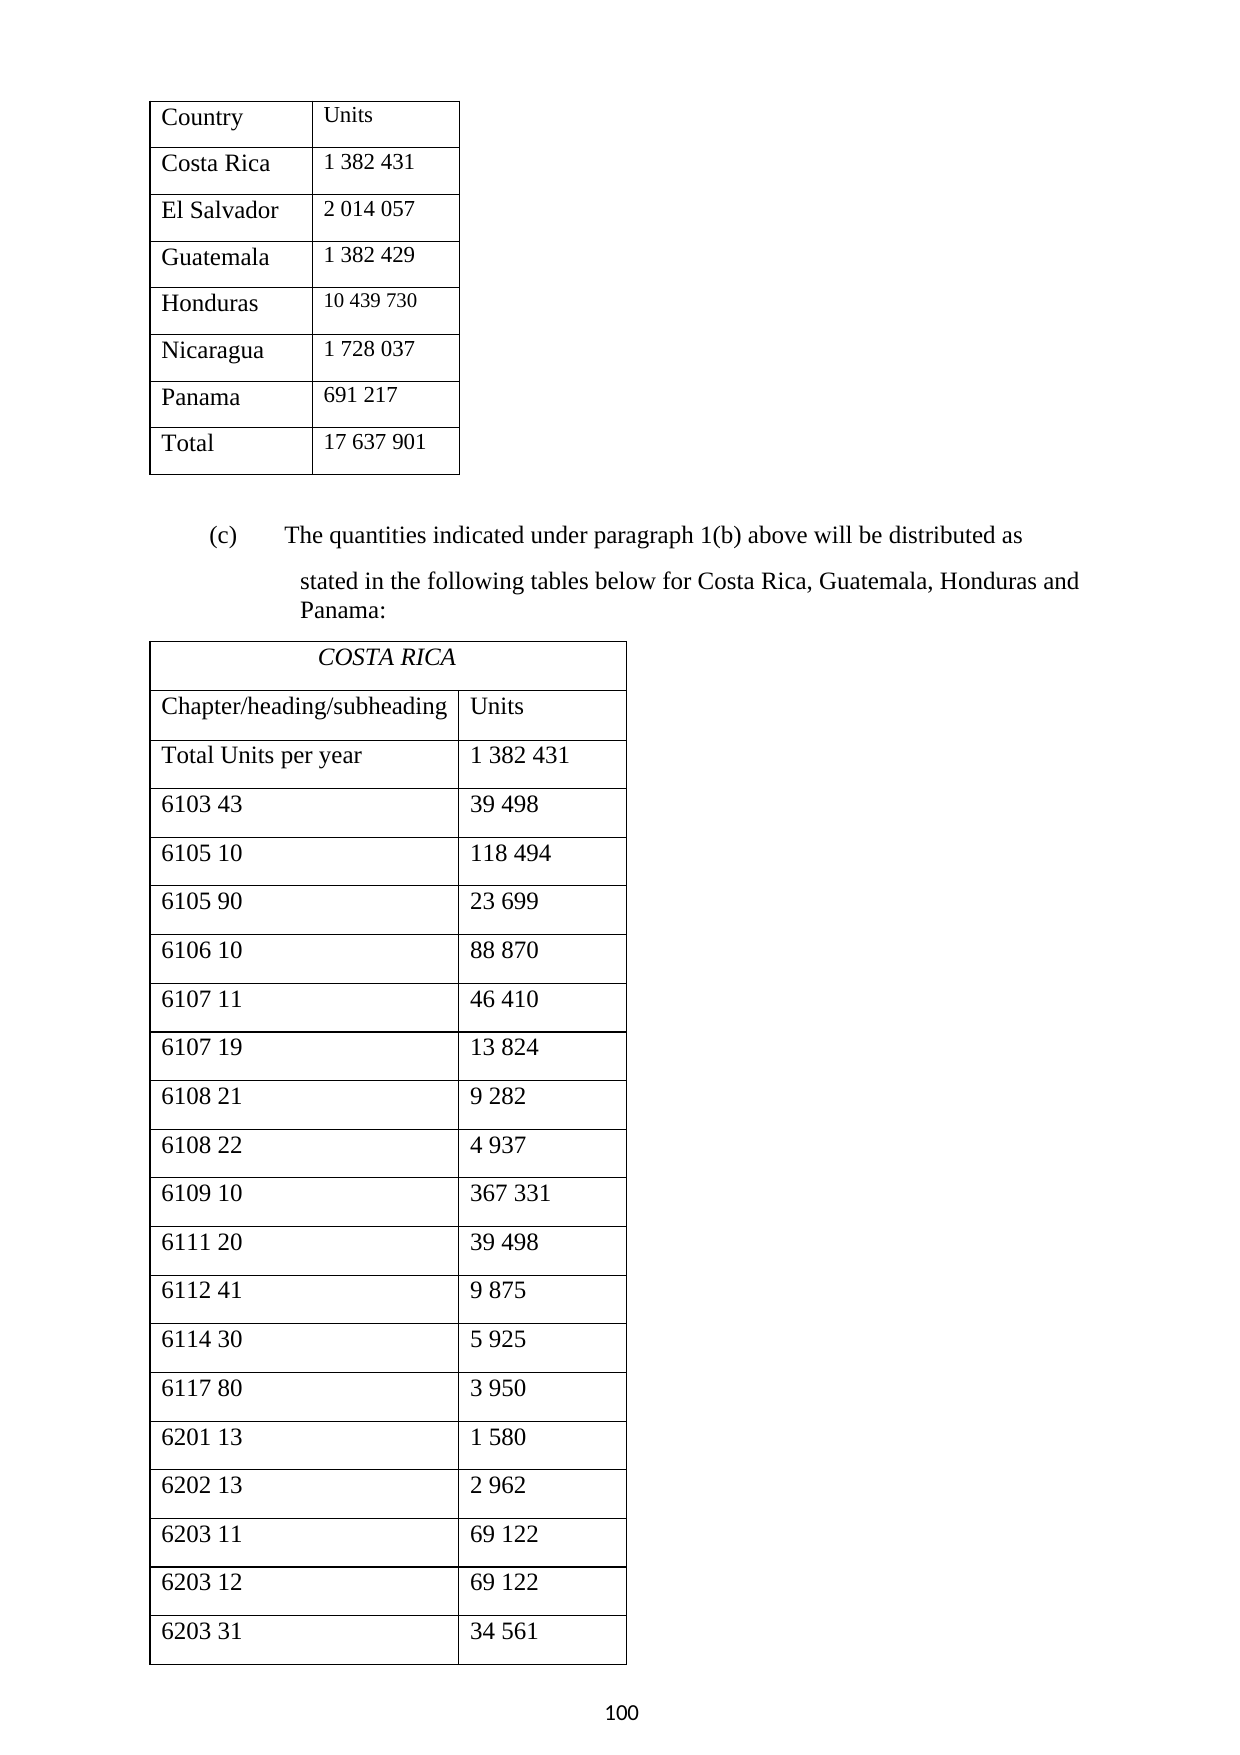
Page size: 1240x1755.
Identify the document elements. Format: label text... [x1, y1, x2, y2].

table_cell Guatemala [151, 242, 312, 287]
table_cell 6109 10 [151, 1178, 458, 1226]
table_cell 69 122 [459, 1568, 626, 1615]
list The quantities indicated under paragraph 1(b) above will be distributed as [209, 521, 1089, 549]
table_cell 6114 30 [151, 1324, 458, 1372]
table_cell 1 728 037 [313, 335, 459, 381]
table_cell 9 875 [459, 1276, 626, 1323]
table_cell 691 217 [313, 382, 459, 427]
table_cell 1 580 [459, 1422, 626, 1469]
table_cell 6203 11 [151, 1519, 458, 1566]
table_cell 6107 19 [151, 1033, 458, 1080]
table_cell 23 699 [459, 886, 626, 934]
table_cell 39 498 [459, 789, 626, 837]
table_cell 6111 20 [151, 1227, 458, 1274]
table_cell Costa Rica [151, 148, 312, 194]
table_cell 17 637 901 [313, 428, 459, 474]
table_cell 6103 43 [151, 789, 458, 837]
table_header Units [313, 102, 459, 147]
table_cell 9 282 [459, 1081, 626, 1129]
table_cell 6108 21 [151, 1081, 458, 1129]
table_cell Panama [151, 382, 312, 427]
table_cell 46 410 [459, 984, 626, 1031]
table_cell 39 498 [459, 1227, 626, 1274]
table_cell 6108 22 [151, 1130, 458, 1177]
table_cell 2 014 057 [313, 195, 459, 241]
table_cell 6105 10 [151, 838, 458, 885]
table_cell 6107 11 [151, 984, 458, 1031]
table_cell 1 382 431 [459, 741, 626, 788]
table_cell 10 439 730 [313, 288, 459, 334]
table_cell 4 937 [459, 1130, 626, 1177]
table_cell Honduras [151, 288, 312, 334]
table_cell Units [459, 691, 626, 739]
table_cell 6112 41 [151, 1276, 458, 1323]
table_cell 1 382 429 [313, 242, 459, 287]
table_cell 13 824 [459, 1033, 626, 1080]
table_cell Nicaragua [151, 335, 312, 381]
table_cell 6201 13 [151, 1422, 458, 1469]
table_cell 5 925 [459, 1324, 626, 1372]
table_cell 6117 80 [151, 1373, 458, 1421]
table_cell 2 962 [459, 1470, 626, 1518]
table_cell 34 561 [459, 1616, 626, 1664]
table_header Country [151, 102, 312, 147]
table_cell Chapter/heading/subheading [151, 691, 458, 739]
table_cell 3 950 [459, 1373, 626, 1421]
table_cell 6106 10 [151, 935, 458, 983]
table_cell 6202 13 [151, 1470, 458, 1518]
table_cell 1 382 431 [313, 148, 459, 194]
table_cell Total Units per year [151, 741, 458, 788]
table_cell El Salvador [151, 195, 312, 241]
table_cell 367 331 [459, 1178, 626, 1226]
table_cell 6203 12 [151, 1568, 458, 1615]
table_cell 6203 31 [151, 1616, 458, 1664]
table_header COSTA RICA [151, 642, 626, 690]
table_cell 88 870 [459, 935, 626, 983]
table_cell 118 494 [459, 838, 626, 885]
table_cell 6105 90 [151, 886, 458, 934]
table_cell 69 122 [459, 1519, 626, 1566]
list stated in the following tables below for Costa Rica, Guatemala, Honduras and Panama: [300, 566, 1089, 624]
table_cell Total [151, 428, 312, 474]
